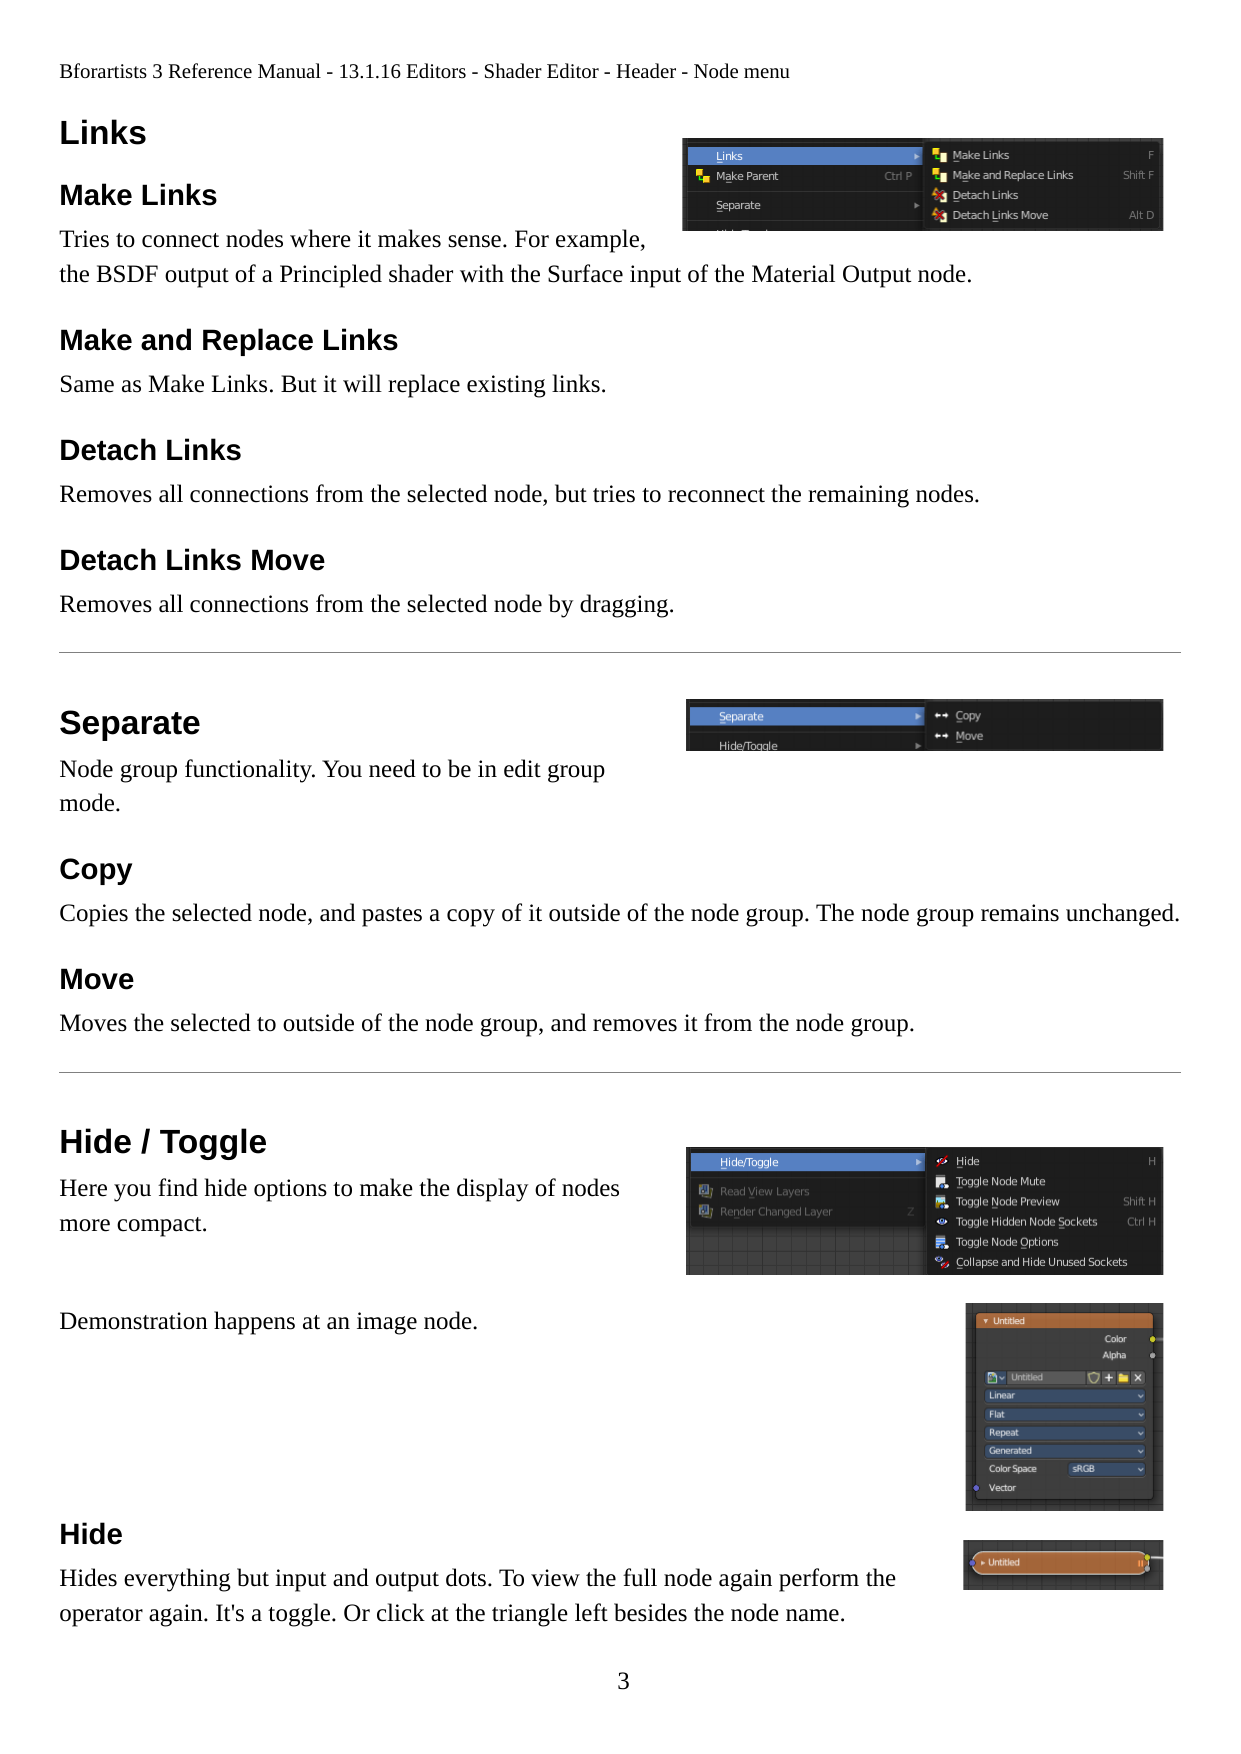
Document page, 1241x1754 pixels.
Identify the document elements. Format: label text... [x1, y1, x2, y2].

subtitle Make and Replace Links [59, 323, 1181, 356]
subtitle Copy [59, 852, 1181, 886]
subtitle Separate [59, 703, 686, 741]
picture [963, 1540, 1164, 1590]
text Tries to connect nodes where it makes sense. For example, the BSDF output of a Principled shader with the Surface input of the Material Output node. [59, 224, 1181, 288]
text Demonstration happens at an image node. [59, 1306, 965, 1335]
subtitle Links [59, 113, 1181, 151]
subtitle Detach Links Move [59, 542, 1181, 576]
subtitle [1164, 703, 1181, 741]
text Node group functionality. You need to be in edit group mode. [59, 754, 1181, 817]
picture [965, 1303, 1164, 1511]
text Hides everything but input and output dots. To view the full node again perform the operator again. It's a toggle. Or click at the triangle left besides the node name. [59, 1563, 1181, 1626]
subtitle Detach Links [59, 433, 1181, 466]
text Copies the selected node, and pastes a copy of it outside of the node group. The node group remains unchanged. [59, 898, 1181, 927]
subtitle Hide / Toggle [59, 1122, 1181, 1161]
picture [682, 138, 1164, 231]
text Same as Make Links. But it will replace existing links. [59, 369, 1181, 398]
subtitle Move [59, 962, 1181, 996]
subtitle [1164, 178, 1181, 212]
subtitle Make Links [59, 178, 682, 212]
text Here you find hide options to make the display of nodes more compact. [59, 1173, 686, 1237]
text Removes all connections from the selected node by dragging. [59, 589, 1181, 617]
picture [686, 1147, 1164, 1275]
text Moves the selected to outside of the node group, and removes it from the node group. [59, 1008, 1181, 1037]
picture [686, 699, 1164, 751]
subtitle Hide [59, 1517, 1181, 1551]
text Removes all connections from the selected node, but tries to reconnect the remaining nodes. [59, 479, 1181, 508]
